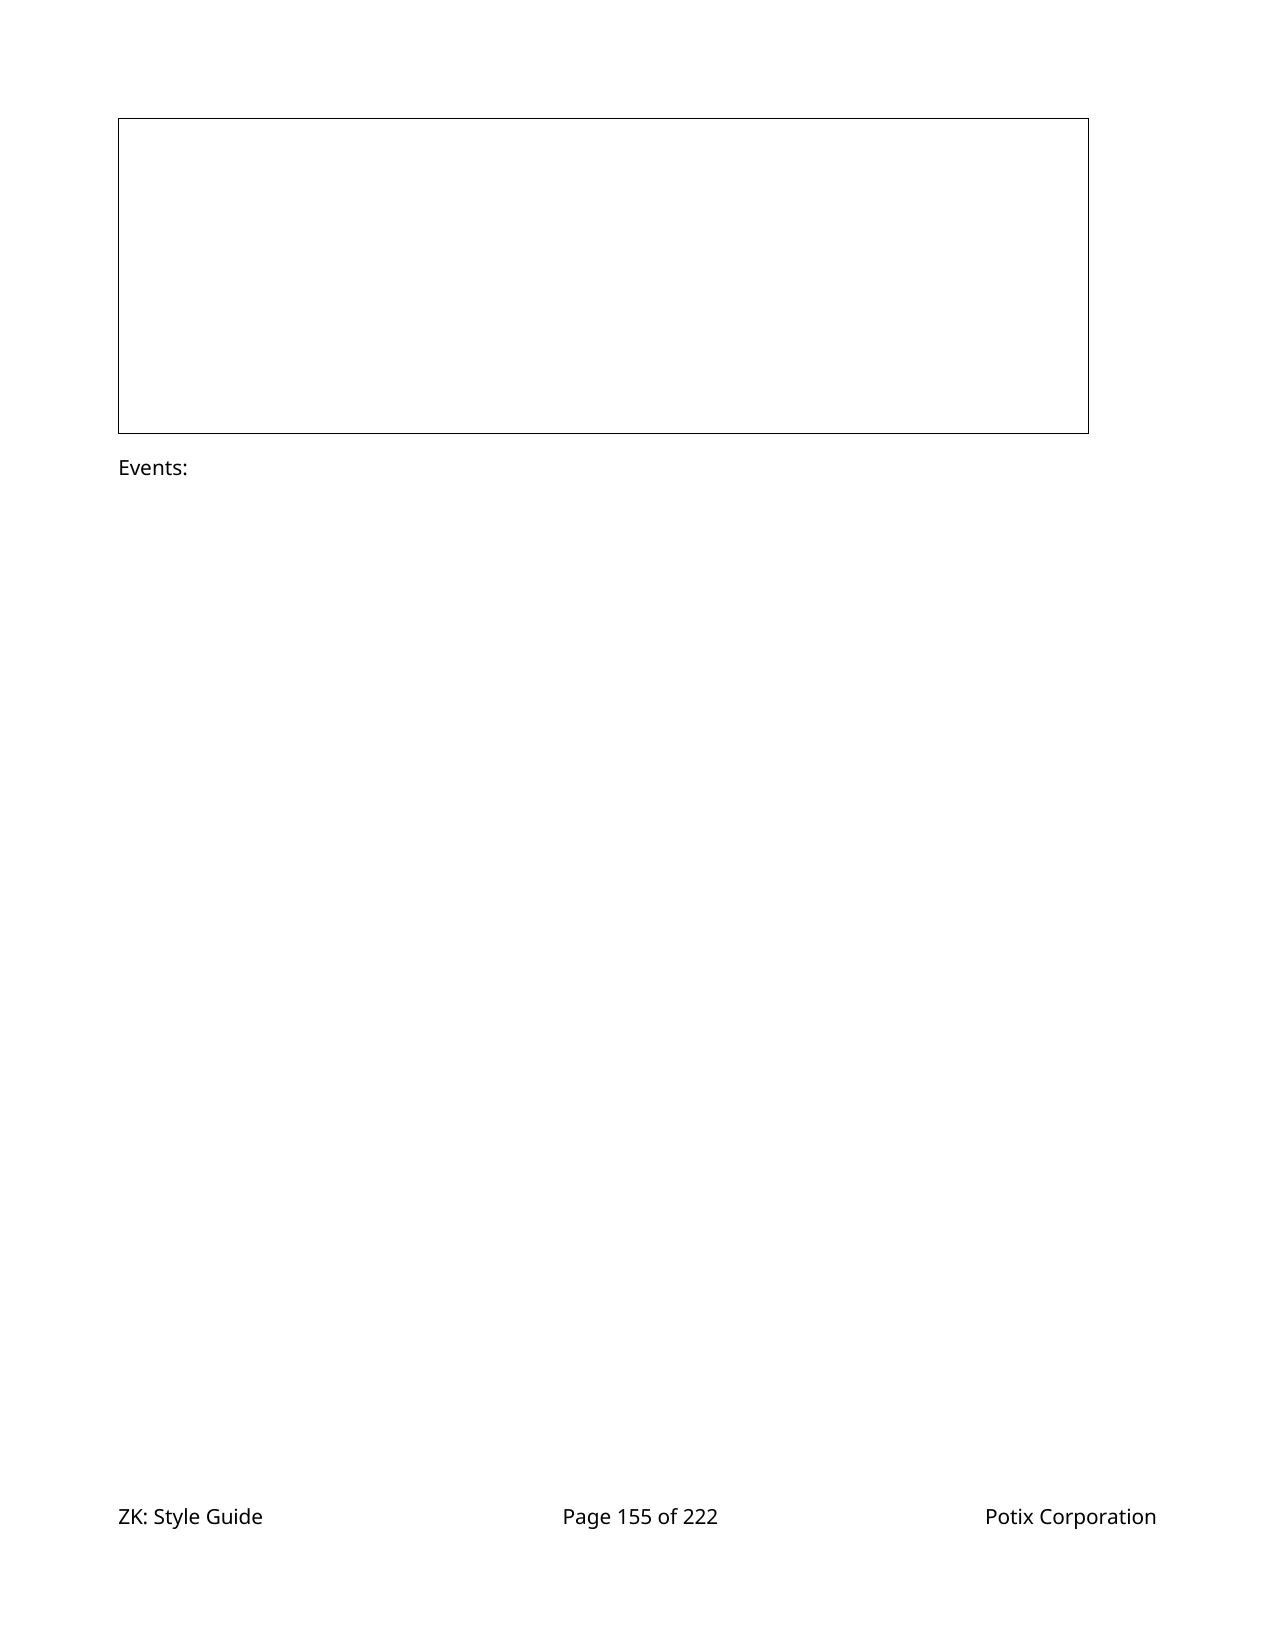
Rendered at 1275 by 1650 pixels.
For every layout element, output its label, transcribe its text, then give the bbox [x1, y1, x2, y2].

table_cell [119, 119, 1088, 433]
text Events: [118, 453, 1157, 517]
